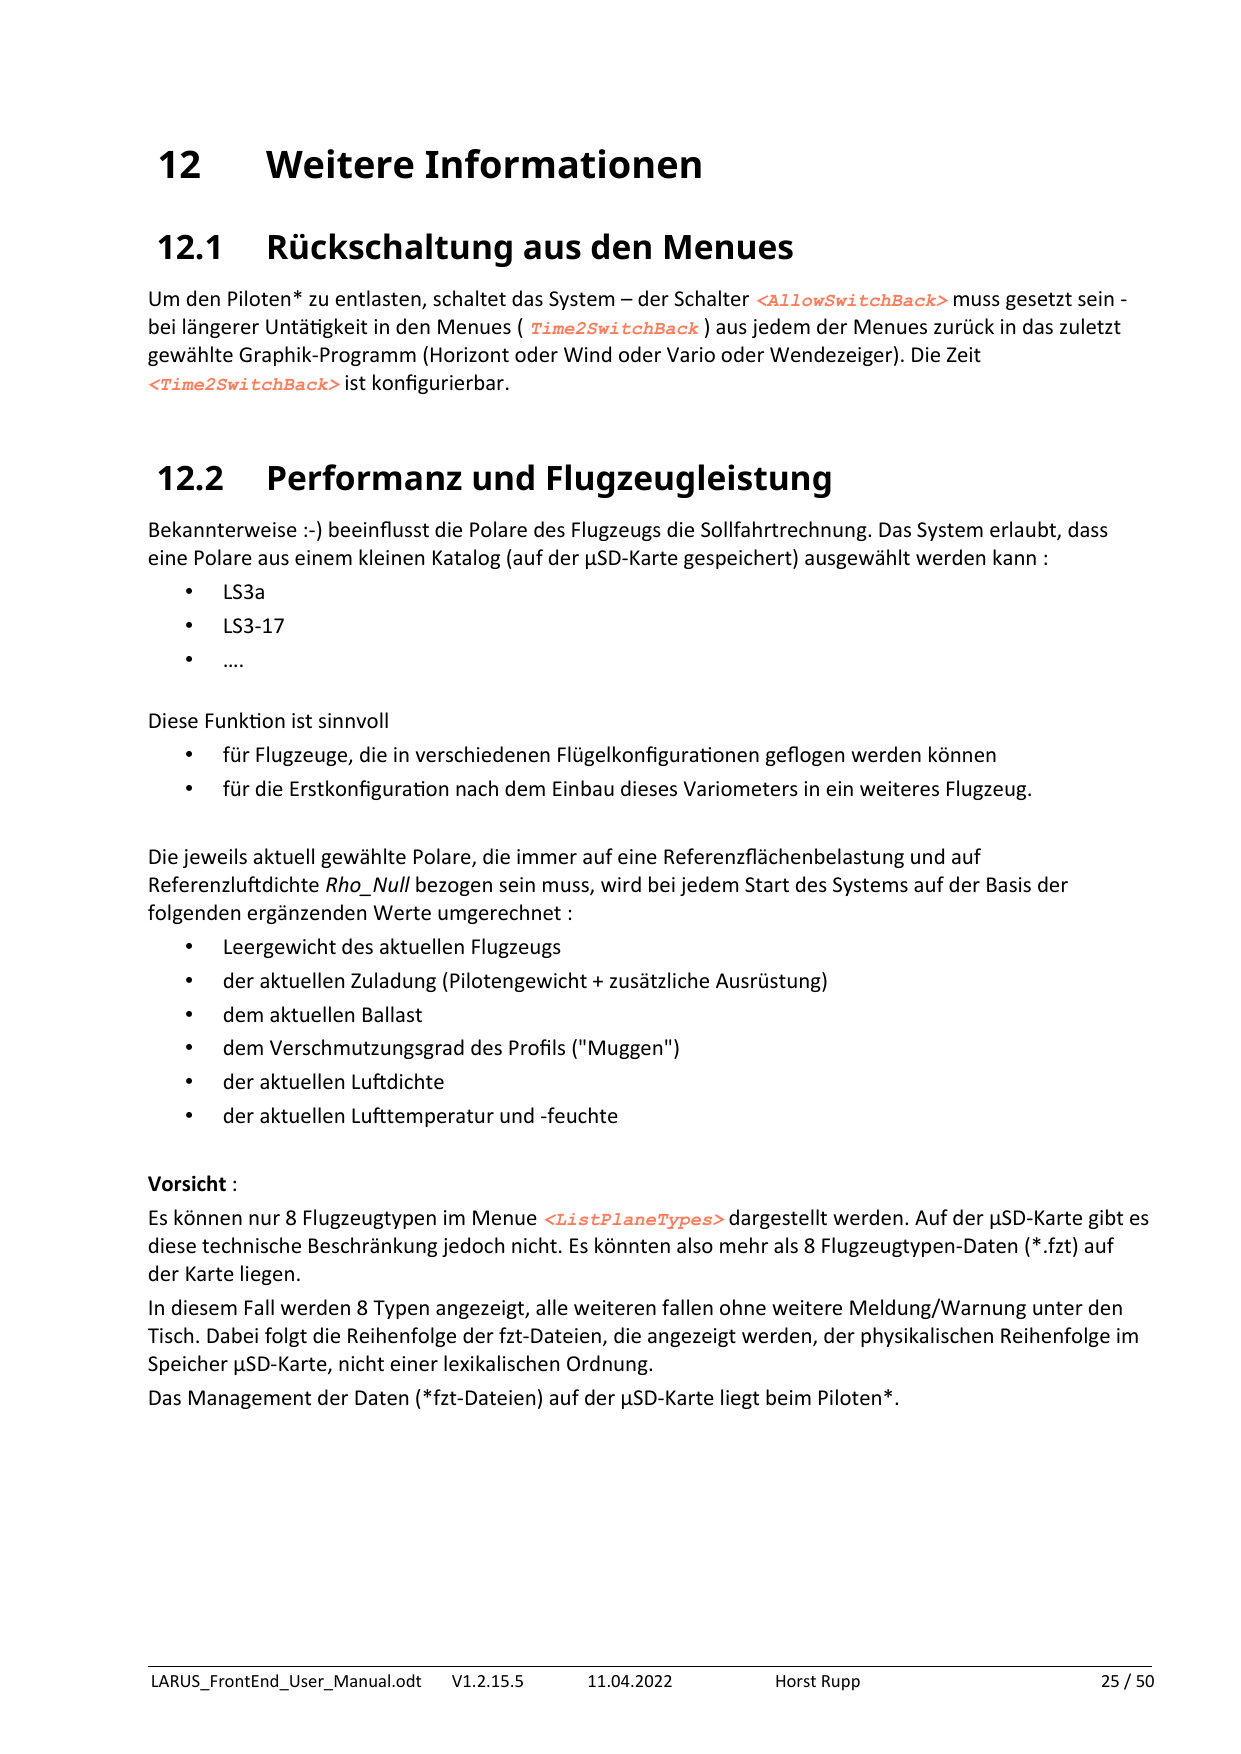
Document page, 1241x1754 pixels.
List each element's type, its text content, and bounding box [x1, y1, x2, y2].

list LS3-17 [185, 611, 1152, 639]
list für die Erstkonfiguration nach dem Einbau dieses Variometers in ein weiteres Flugzeug. [185, 774, 1152, 802]
subtitle Performanz und Flugzeugleistung [148, 454, 1152, 500]
subtitle Weitere Informationen [148, 138, 1128, 190]
list dem Verschmutzungsgrad des Profils ("Muggen") [185, 1033, 1152, 1062]
list der aktuellen Luftdichte [185, 1067, 1152, 1095]
list …. [185, 645, 1152, 701]
list Leergewicht des aktuellen Flugzeugs [185, 932, 1152, 960]
text Das Management der Daten (*fzt-Dateien) auf der µSD-Karte liegt beim Piloten*. [148, 1383, 1152, 1411]
text Um den Piloten* zu entlasten, schaltet das System – der Schalter <AllowSwitchBack> muss gesetzt sein - bei längerer Untätigkeit in den Menues ( Time2SwitchBack ) aus jedem der Menues zurück in das zuletzt gewählte Graphik-Programm (Horizont oder Wind oder Vario oder Wendezeiger). Die Zeit <Time2SwitchBack> ist konfigurierbar. [148, 284, 1152, 396]
text Bekannterweise :-) beeinflusst die Polare des Flugzeugs die Sollfahrtrechnung. Das System erlaubt, dass eine Polare aus einem kleinen Katalog (auf der µSD-Karte gespeichert) ausgewählt werden kann : [148, 515, 1152, 571]
list dem aktuellen Ballast [185, 1000, 1152, 1028]
text Die jeweils aktuell gewählte Polare, die immer auf eine Referenzflächenbelastung und auf Referenzluftdichte Rho_Null bezogen sein muss, wird bei jedem Start des Systems auf der Basis der folgenden ergänzenden Werte umgerechnet : [148, 842, 1152, 926]
list LS3a [185, 577, 1152, 605]
list der aktuellen Lufttemperatur und -feuchte [185, 1101, 1152, 1129]
text Diese Funktion ist sinnvoll [148, 707, 1152, 735]
text Vorsicht : [148, 1169, 1152, 1197]
list für Flugzeuge, die in verschiedenen Flügelkonfigurationen geflogen werden können [185, 741, 1152, 768]
list der aktuellen Zuladung (Pilotengewicht + zusätzliche Ausrüstung) [185, 966, 1152, 994]
text In diesem Fall werden 8 Typen angezeigt, alle weiteren fallen ohne weitere Meldung/Warnung unter den Tisch. Dabei folgt die Reihenfolge der fzt-Dateien, die angezeigt werden, der physikalischen Reihenfolge im Speicher µSD-Karte, nicht einer lexikalischen Ordnung. [148, 1293, 1152, 1377]
text Es können nur 8 Flugzeugtypen im Menue <ListPlaneTypes> dargestellt werden. Auf der µSD-Karte gibt es diese technische Beschränkung jedoch nicht. Es könnten also mehr als 8 Flugzeugtypen-Daten (*.fzt) auf der Karte liegen. [148, 1203, 1152, 1287]
subtitle Rückschaltung aus den Menues [148, 223, 1152, 269]
